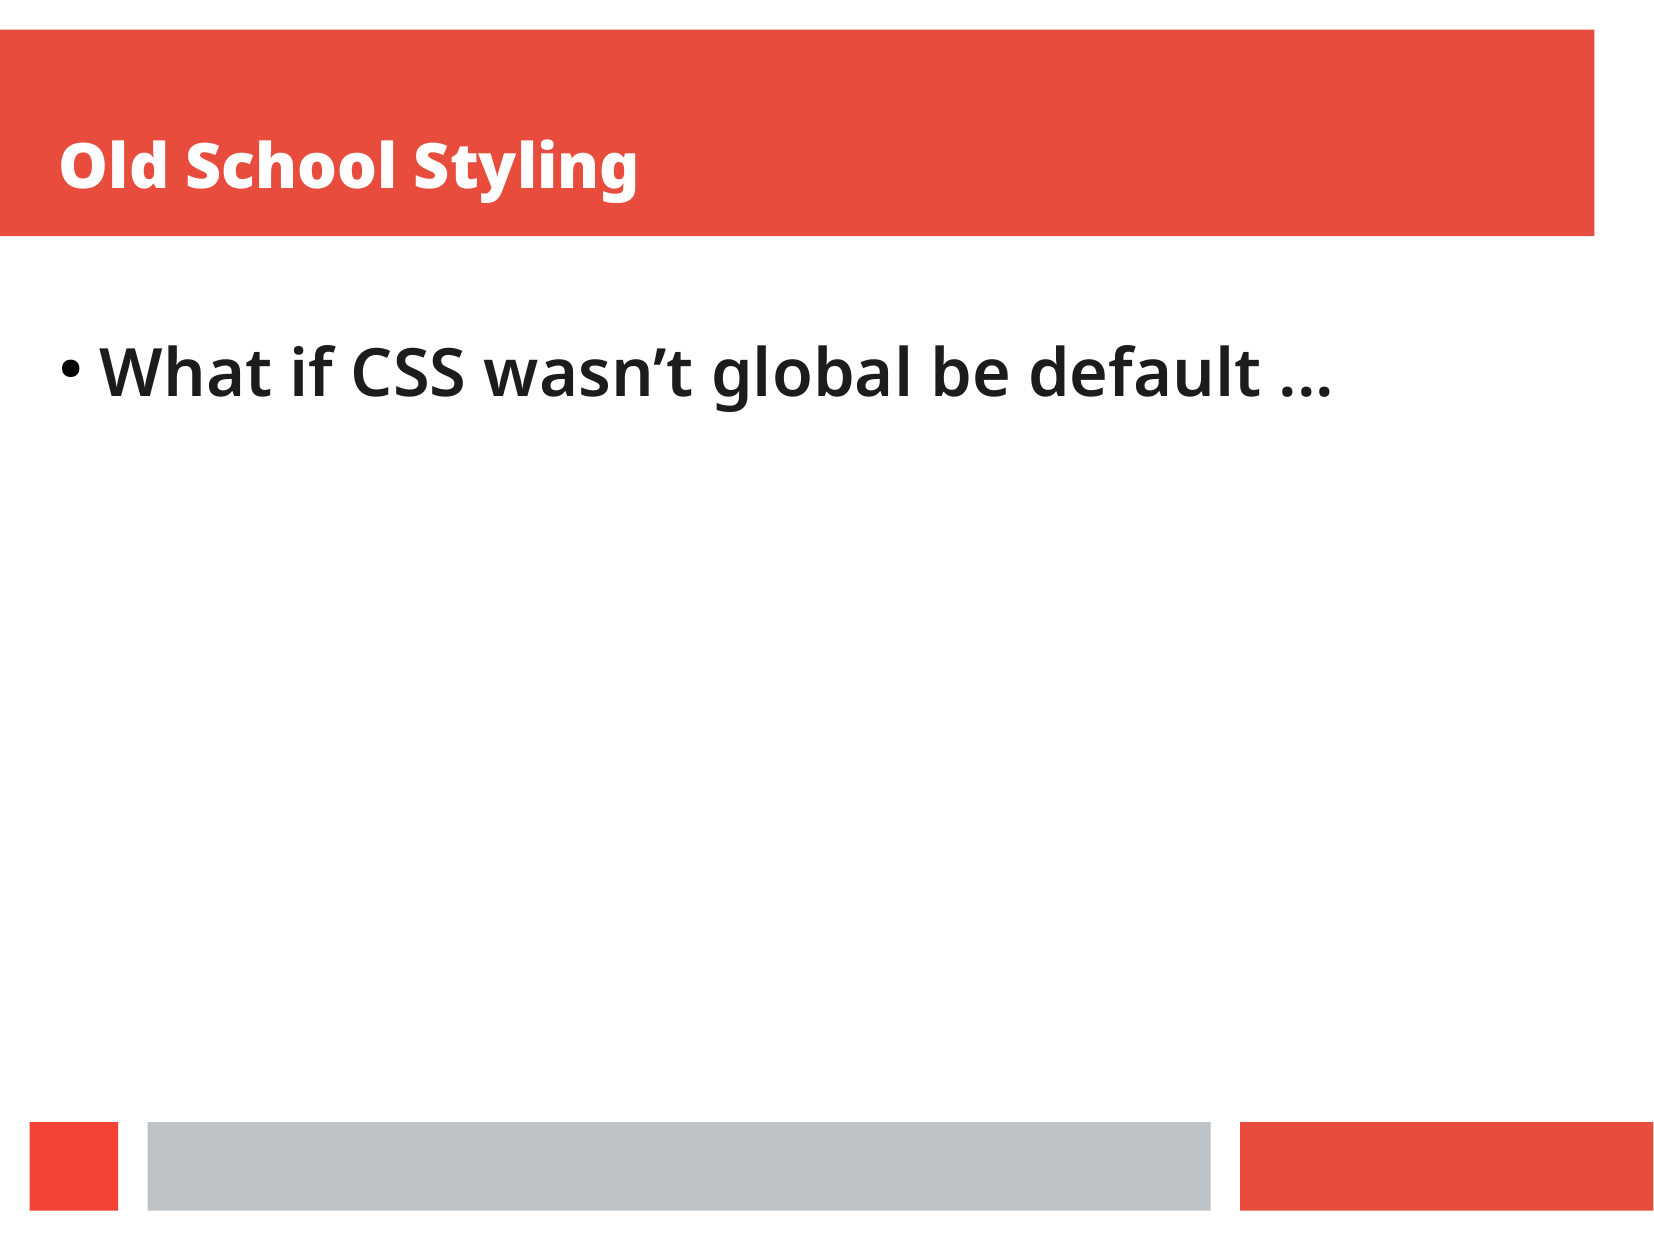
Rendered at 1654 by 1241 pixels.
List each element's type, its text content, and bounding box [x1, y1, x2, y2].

list What if CSS wasn’t global be default ... [59, 324, 1565, 1093]
title Old School Styling [59, 59, 1595, 207]
